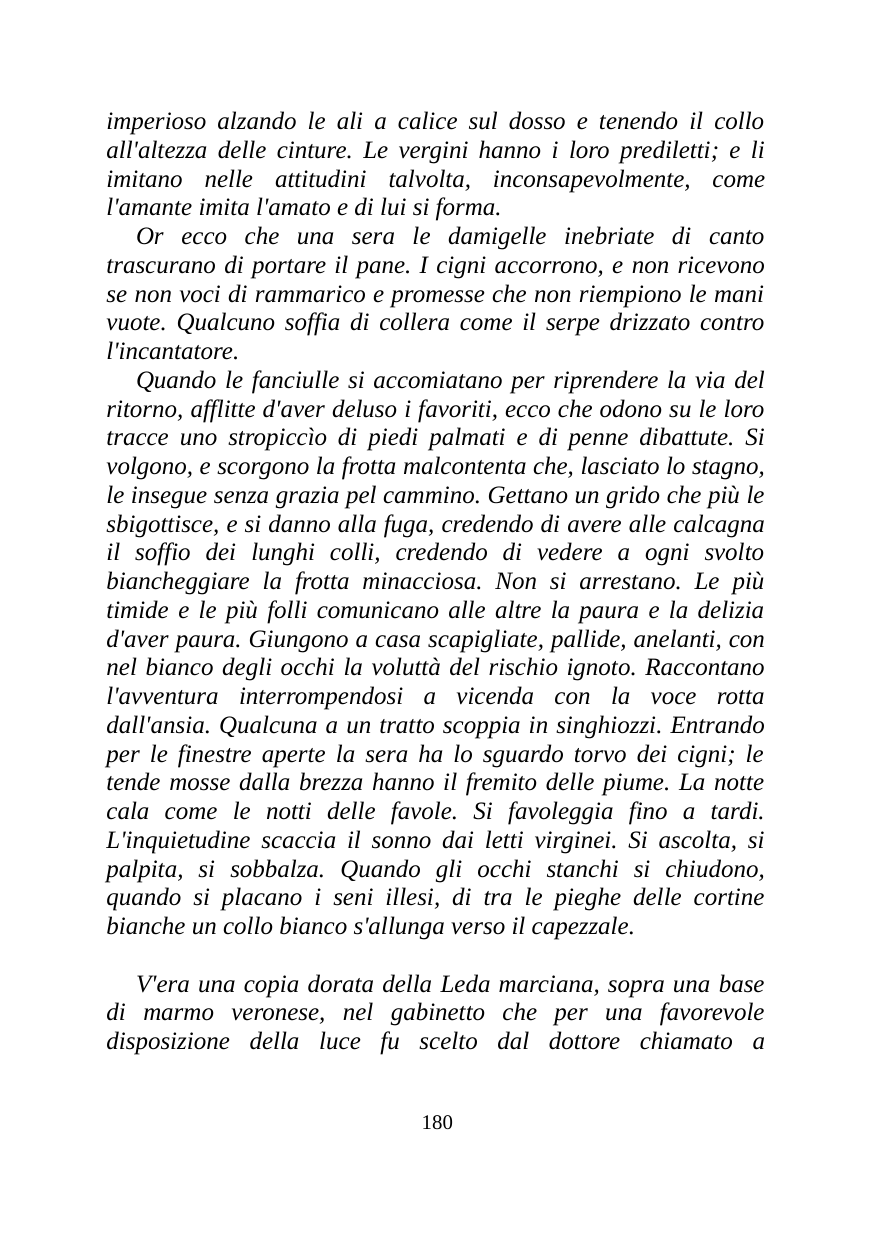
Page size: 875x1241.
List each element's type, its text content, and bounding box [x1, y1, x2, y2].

text V'era una copia dorata della Leda marciana, sopra una base di marmo veronese, nel gabinetto che per una favorevole disposizione della luce fu scelto dal dottore chiamato a [106, 969, 768, 1055]
text Quando le fanciulle si accomiatano per riprendere la via del ritorno, afflitte d'aver deluso i favoriti, ecco che odono su le loro tracce uno stropiccìo di piedi palmati e di penne dibattute. Si volgono, e scorgono la frotta malcontenta che, lasciato lo stagno, le insegue senza grazia pel cammino. Gettano un grido che più le sbigottisce, e si danno alla fuga, credendo di avere alle calcagna il soffio dei lunghi colli, credendo di vedere a ogni svolto biancheggiare la frotta minacciosa. Non si arrestano. Le più timide e le più folli comunicano alle altre la paura e la delizia d'aver paura. Giungono a casa scapigliate, pallide, anelanti, con nel bianco degli occhi la voluttà del rischio ignoto. Raccontano l'avventura interrompendosi a vicenda con la voce rotta dall'ansia. Qualcuna a un tratto scoppia in singhiozzi. Entrando per le finestre aperte la sera ha lo sguardo torvo dei cigni; le tende mosse dalla brezza hanno il fremito delle piume. La notte cala come le notti delle favole. Si favoleggia fino a tardi. L'inquietudine scaccia il sonno dai letti virginei. Si ascolta, si palpita, si sobbalza. Quando gli occhi stanchi si chiudono, quando si placano i seni illesi, di tra le pieghe delle cortine bianche un collo bianco s'allunga verso il capezzale. [106, 365, 768, 940]
text imperioso alzando le ali a calice sul dosso e tenendo il collo all'altezza delle cinture. Le vergini hanno i loro prediletti; e li imitano nelle attitudini talvolta, inconsapevolmente, come l'amante imita l'amato e di lui si forma. [106, 106, 768, 221]
text Or ecco che una sera le damigelle inebriate di canto trascurano di portare il pane. I cigni accorrono, e non ricevono se non voci di rammarico e promesse che non riempiono le mani vuote. Qualcuno soffia di collera come il serpe drizzato contro l'incantatore. [106, 221, 768, 365]
